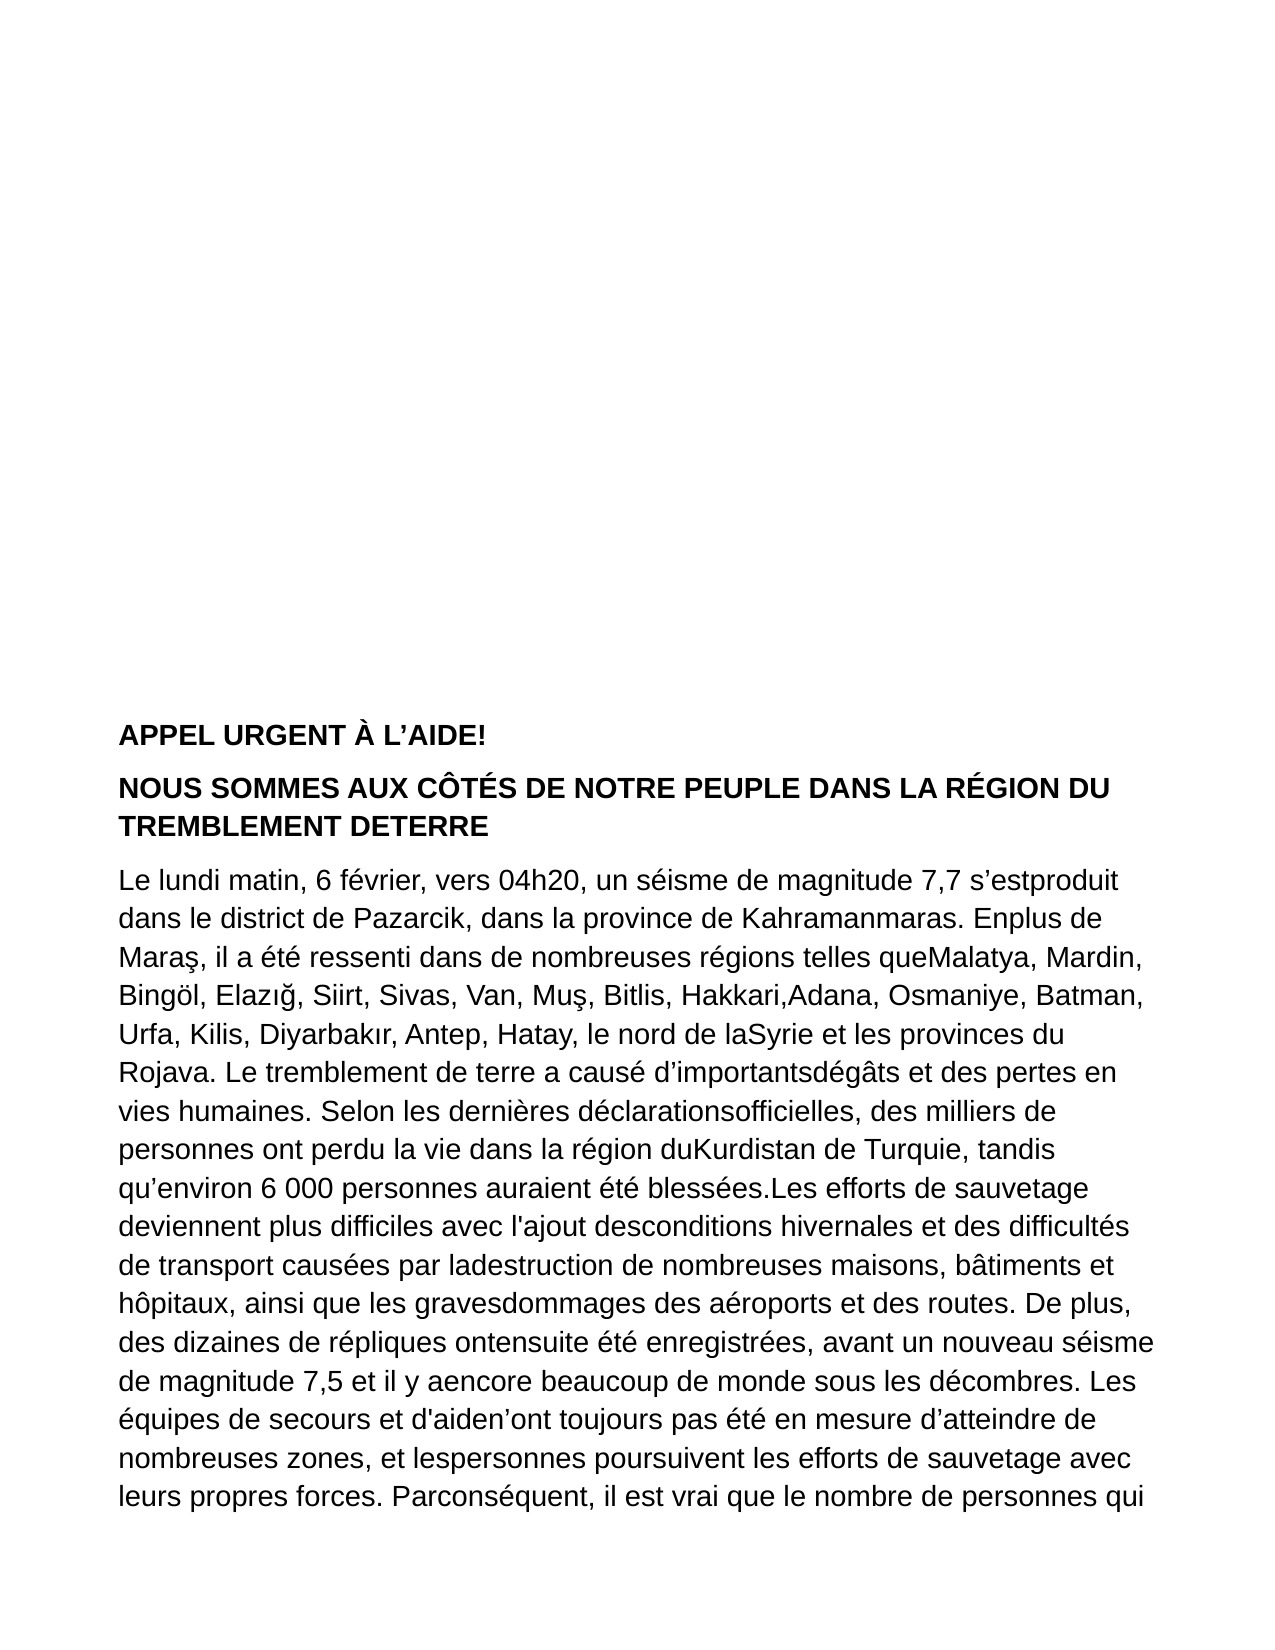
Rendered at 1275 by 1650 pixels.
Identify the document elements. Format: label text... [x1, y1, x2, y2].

text Le lundi matin, 6 février, vers 04h20, un séisme de magnitude 7,7 s’estproduit dans le district de Pazarcik, dans la province de Kahramanmaras. Enplus de Maraş, il a été ressenti dans de nombreuses régions telles queMalatya, Mardin, Bingöl, Elazığ, Siirt, Sivas, Van, Muş, Bitlis, Hakkari,Adana, Osmaniye, Batman, Urfa, Kilis, Diyarbakır, Antep, Hatay, le nord de laSyrie et les provinces du Rojava. Le tremblement de terre a causé d’importantsdégâts et des pertes en vies humaines. Selon les dernières déclarationsofficielles, des milliers de personnes ont perdu la vie dans la région duKurdistan de Turquie, tandis qu’environ 6 000 personnes auraient été blessées.Les efforts de sauvetage deviennent plus difficiles avec l'ajout desconditions hivernales et des difficultés de transport causées par ladestruction de nombreuses maisons, bâtiments et hôpitaux, ainsi que les gravesdommages des aéroports et des routes. De plus, des dizaines de répliques ontensuite été enregistrées, avant un nouveau séisme de magnitude 7,5 et il y aencore beaucoup de monde sous les décombres. Les équipes de secours et d'aiden’ont toujours pas été en mesure d’atteindre de nombreuses zones, et lespersonnes poursuivent les efforts de sauvetage avec leurs propres forces. Parconséquent, il est vrai que le nombre de personnes qui [118, 863, 1157, 1513]
text APPEL URGENT À L’AIDE! [118, 718, 1157, 751]
text NOUS SOMMES AUX CÔTÉS DE NOTRE PEUPLE DANS LA RÉGION DU TREMBLEMENT DETERRE [118, 771, 1157, 843]
